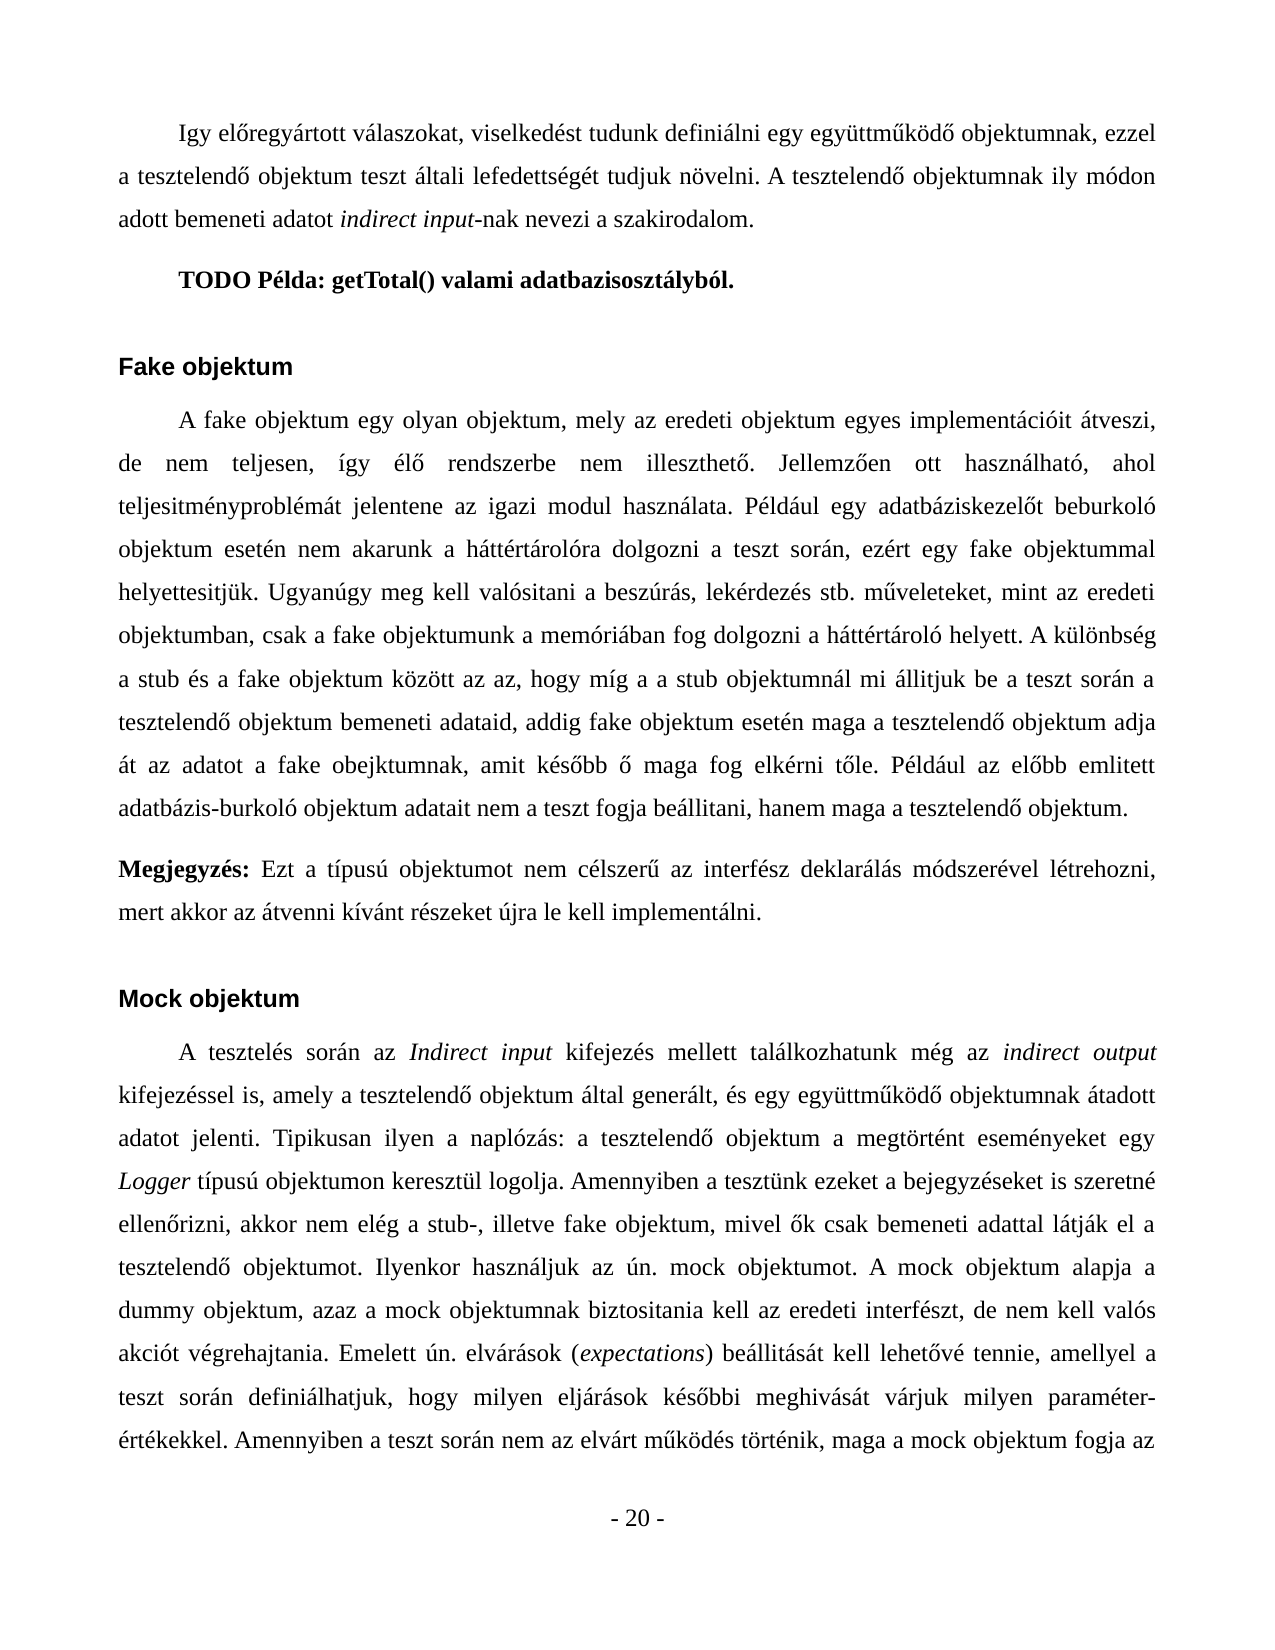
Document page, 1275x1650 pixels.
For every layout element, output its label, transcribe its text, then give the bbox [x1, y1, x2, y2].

text A tesztelés során az Indirect input kifejezés mellett találkozhatunk még az indirect output kifejezéssel is, amely a tesztelendő objektum által generált, és egy együttműködő objektumnak átadott adatot jelenti. Tipikusan ilyen a naplózás: a tesztelendő objektum a megtörtént eseményeket egy Logger típusú objektumon keresztül logolja. Amennyiben a tesztünk ezeket a bejegyzéseket is szeretné ellenőrizni, akkor nem elég a stub-, illetve fake objektum, mivel ők csak bemeneti adattal látják el a tesztelendő objektumot. Ilyenkor használjuk az ún. mock objektumot. A mock objektum alapja a dummy objektum, azaz a mock objektumnak biztositania kell az eredeti interfészt, de nem kell valós akciót végrehajtania. Emelett ún. elvárások (expectations) beállitását kell lehetővé tennie, amellyel a teszt során definiálhatjuk, hogy milyen eljárások későbbi meghivását várjuk milyen paraméter-értékekkel. Amennyiben a teszt során nem az elvárt működés történik, maga a mock objektum fogja az [118, 1037, 1157, 1453]
text Igy előregyártott válaszokat, viselkedést tudunk definiálni egy együttműködő objektumnak, ezzel a tesztelendő objektum teszt általi lefedettségét tudjuk növelni. A tesztelendő objektumnak ily módon adott bemeneti adatot indirect input-nak nevezi a szakirodalom. [118, 118, 1157, 233]
subtitle Fake objektum [118, 352, 1157, 381]
text Megjegyzés: Ezt a típusú objektumot nem célszerű az interfész deklarálás módszerével létrehozni, mert akkor az átvenni kívánt részeket újra le kell implementálni. [118, 854, 1157, 926]
subtitle Mock objektum [118, 984, 1157, 1013]
text A fake objektum egy olyan objektum, mely az eredeti objektum egyes implementációit átveszi, de nem teljesen, így élő rendszerbe nem illeszthető. Jellemzően ott használható, ahol teljesitményproblémát jelentene az igazi modul használata. Például egy adatbáziskezelőt beburkoló objektum esetén nem akarunk a háttértárolóra dolgozni a teszt során, ezért egy fake objektummal helyettesitjük. Ugyanúgy meg kell valósitani a beszúrás, lekérdezés stb. műveleteket, mint az eredeti objektumban, csak a fake objektumunk a memóriában fog dolgozni a háttértároló helyett. A különbség a stub és a fake objektum között az az, hogy míg a a stub objektumnál mi állitjuk be a teszt során a tesztelendő objektum bemeneti adataid, addig fake objektum esetén maga a tesztelendő objektum adja át az adatot a fake obejktumnak, amit később ő maga fog elkérni tőle. Például az előbb emlitett adatbázis-burkoló objektum adatait nem a teszt fogja beállitani, hanem maga a tesztelendő objektum. [118, 405, 1157, 822]
text TODO Példa: getTotal() valami adatbazisosztályból. [118, 266, 1157, 294]
